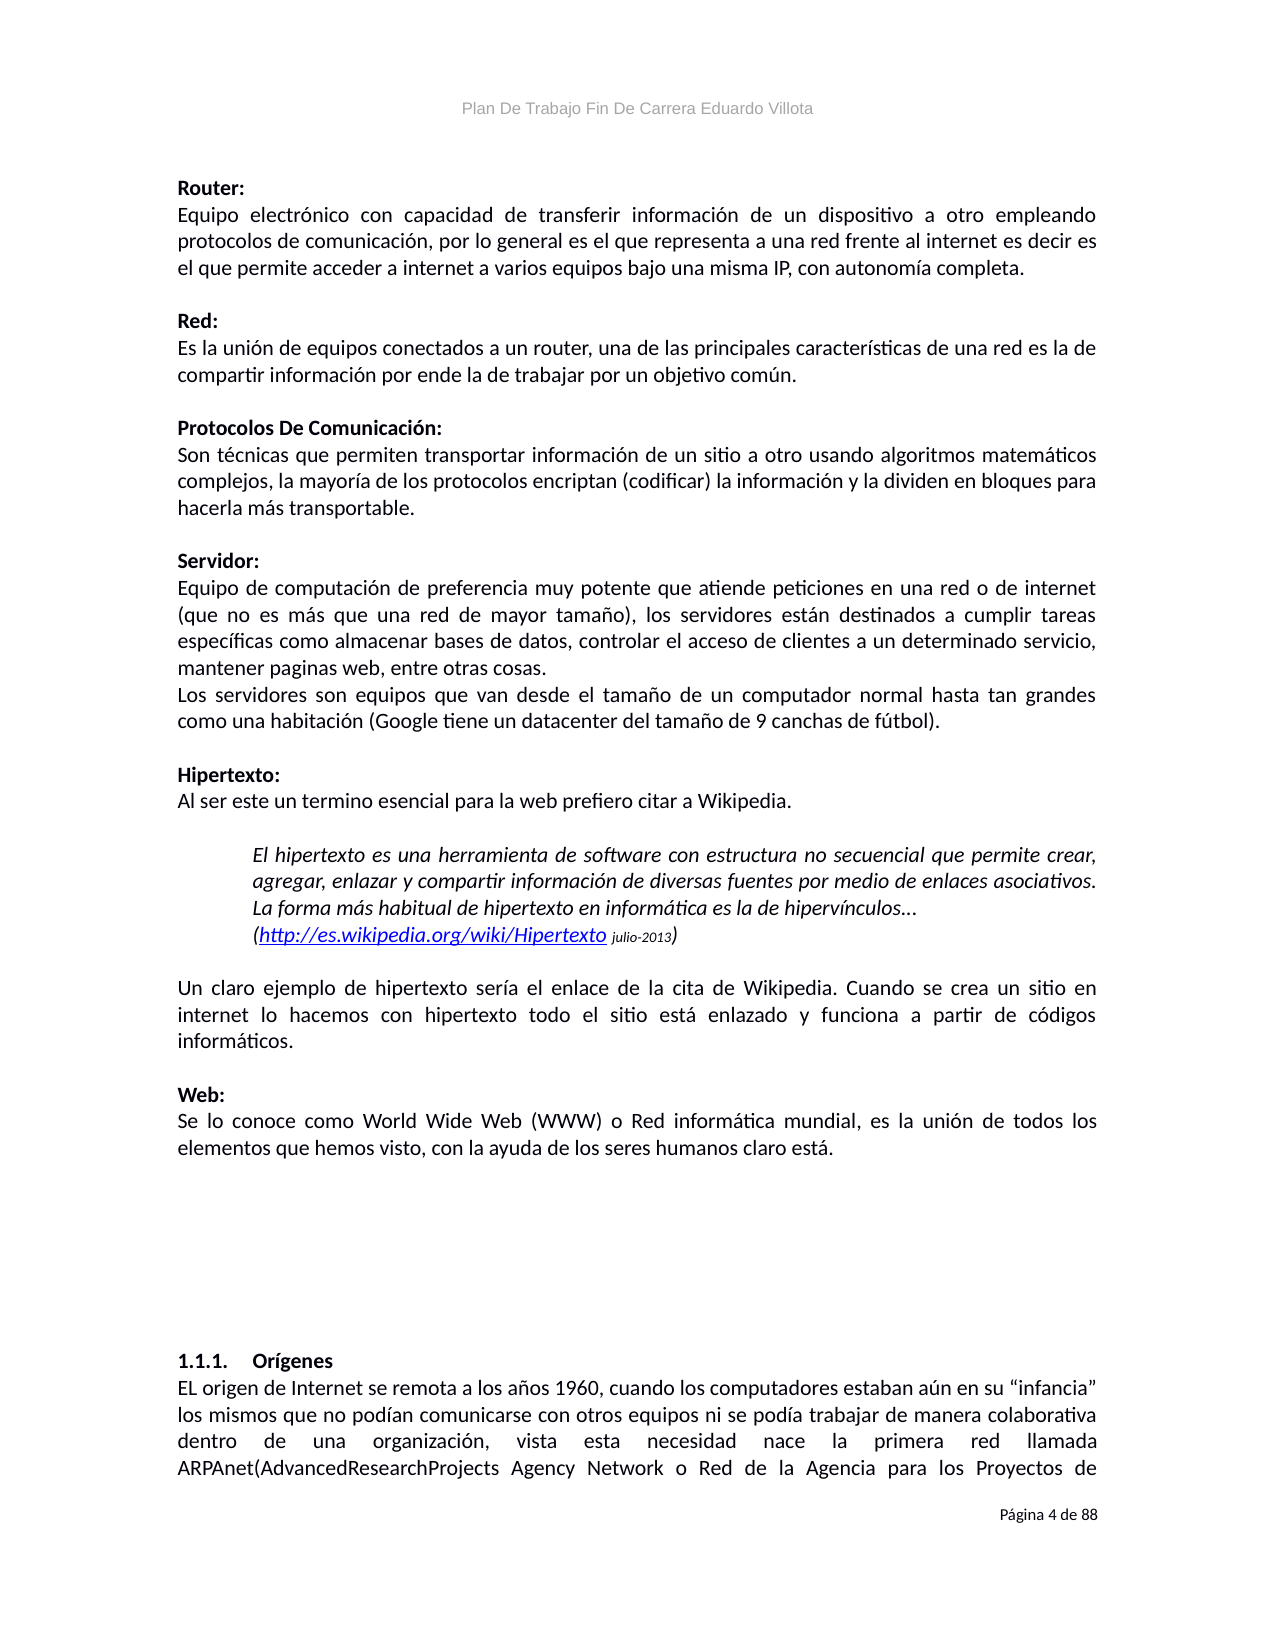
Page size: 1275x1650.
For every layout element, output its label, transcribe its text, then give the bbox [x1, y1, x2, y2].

text Router: [177, 174, 1098, 201]
text Un claro ejemplo de hipertexto sería el enlace de la cita de Wikipedia. Cuando se crea un sitio en internet lo hacemos con hipertexto todo el sitio está enlazado y funciona a partir de códigos informáticos. [177, 974, 1098, 1054]
text El hipertexto es una herramienta de software con estructura no secuencial que permite crear, agregar, enlazar y compartir información de diversas fuentes por medio de enlaces asociativos. La forma más habitual de hipertexto en informática es la de hipervínculos... [252, 841, 1098, 921]
text Al ser este un termino esencial para la web prefiero citar a Wikipedia. [177, 788, 1098, 814]
text (http://es.wikipedia.org/wiki/Hipertexto julio-2013) [252, 921, 1098, 948]
text Protocolos De Comunicación: [177, 414, 1098, 441]
text Son técnicas que permiten transportar información de un sitio a otro usando algoritmos matemáticos complejos, la mayoría de los protocolos encriptan (codificar) la información y la dividen en bloques para hacerla más transportable. [177, 441, 1098, 521]
text Red: [177, 308, 1098, 334]
text Servidor: [177, 548, 1098, 574]
text Se lo conoce como World Wide Web (WWW) o Red informática mundial, es la unión de todos los elementos que hemos visto, con la ayuda de los seres humanos claro está. [177, 1108, 1098, 1161]
list Orígenes [177, 1348, 1098, 1374]
text Es la unión de equipos conectados a un router, una de las principales características de una red es la de compartir información por ende la de trabajar por un objetivo común. [177, 334, 1098, 388]
text Equipo de computación de preferencia muy potente que atiende peticiones en una red o de internet (que no es más que una red de mayor tamaño), los servidores están destinados a cumplir tareas específicas como almacenar bases de datos, controlar el acceso de clientes a un determinado servicio, mantener paginas web, entre otras cosas. [177, 574, 1098, 681]
text Web: [177, 1081, 1098, 1108]
text Los servidores son equipos que van desde el tamaño de un computador normal hasta tan grandes como una habitación (Google tiene un datacenter del tamaño de 9 canchas de fútbol). [177, 681, 1098, 734]
text Equipo electrónico con capacidad de transferir información de un dispositivo a otro empleando protocolos de comunicación, por lo general es el que representa a una red frente al internet es decir es el que permite acceder a internet a varios equipos bajo una misma IP, con autonomía completa. [177, 201, 1098, 281]
text EL origen de Internet se remota a los años 1960, cuando los computadores estaban aún en su “infancia” los mismos que no podían comunicarse con otros equipos ni se podía trabajar de manera colaborativa dentro de una organización, vista esta necesidad nace la primera red llamada ARPAnet(AdvancedResearchProjects Agency Network o Red de la Agencia para los Proyectos de [177, 1374, 1098, 1481]
text Hipertexto: [177, 761, 1098, 788]
